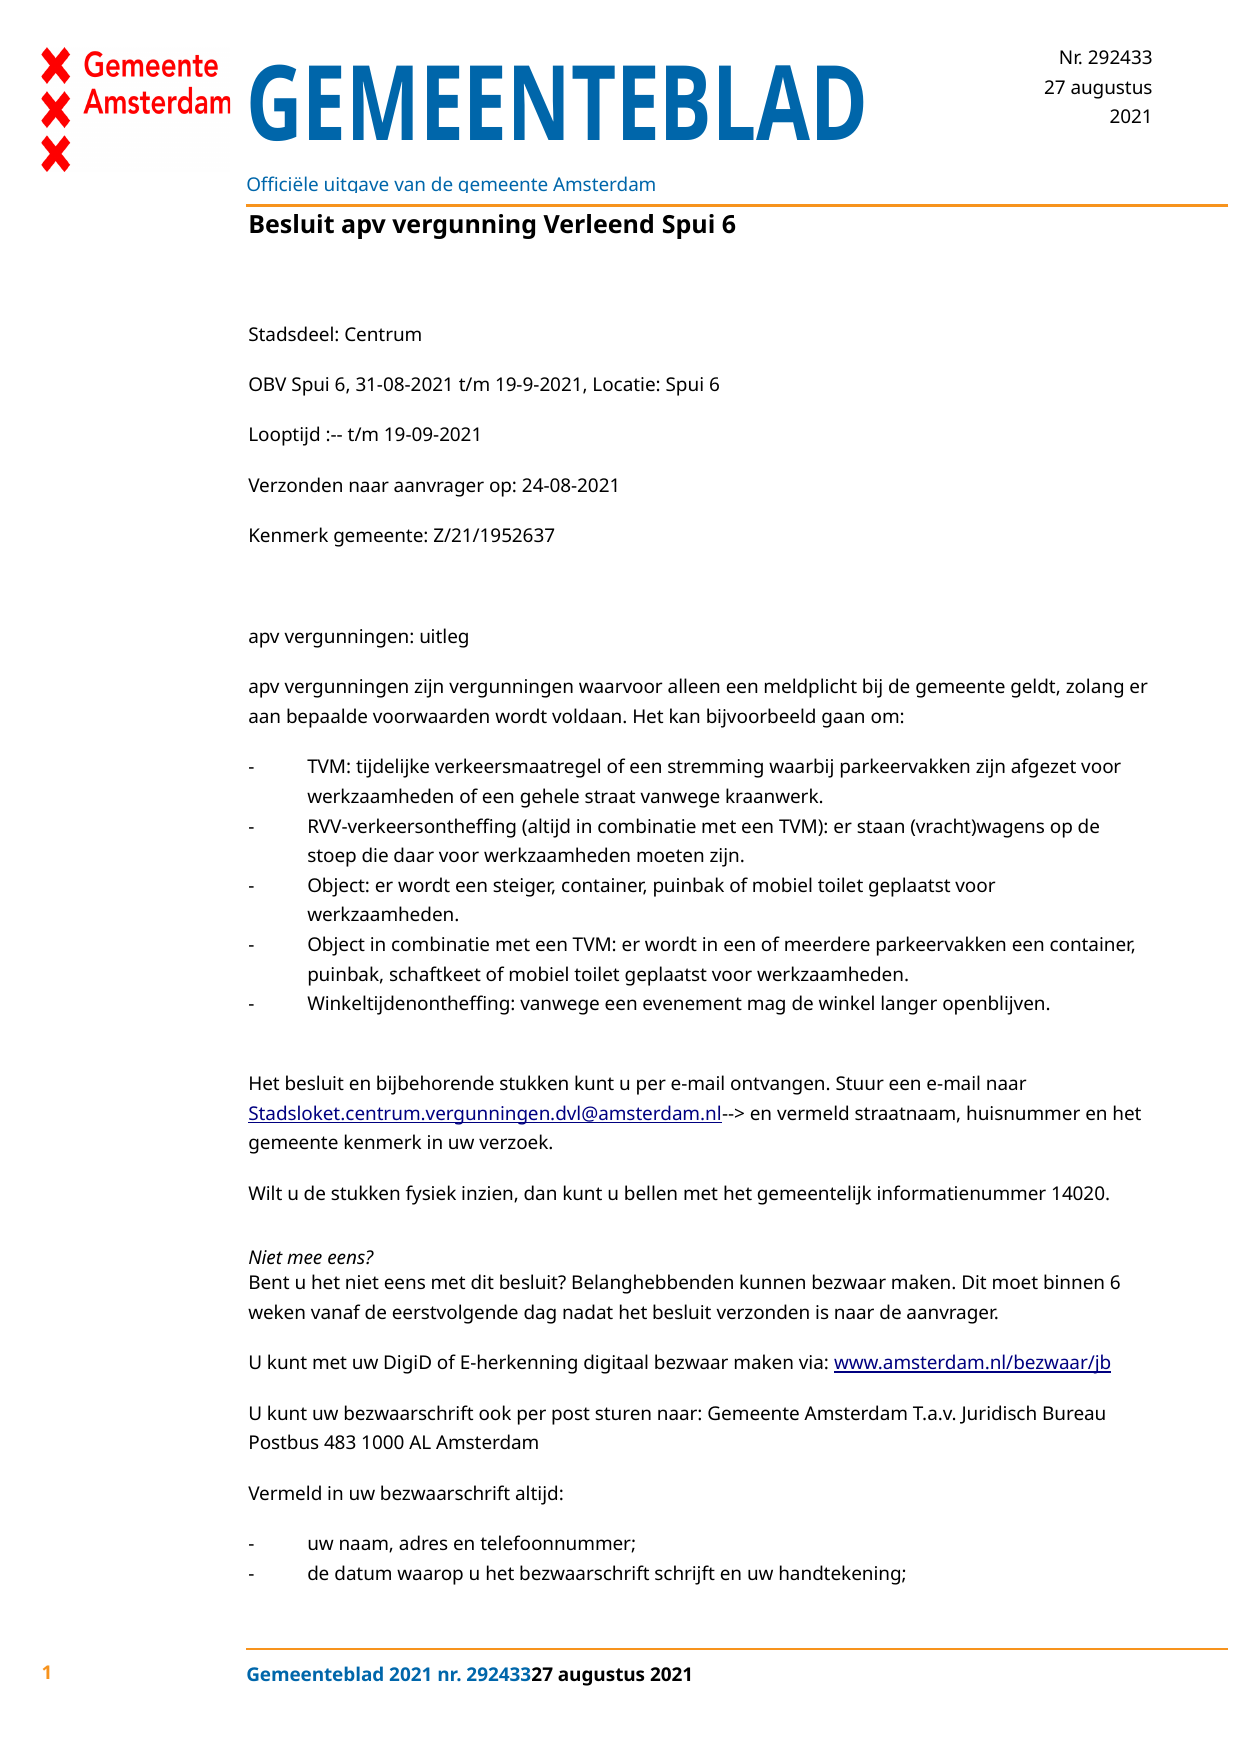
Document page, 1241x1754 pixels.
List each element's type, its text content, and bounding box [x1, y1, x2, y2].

text U kunt uw bezwaarschrift ook per post sturen naar: Gemeente Amsterdam T.a.v. Juridisch Bureau Postbus 483 1000 AL Amsterdam [248, 1400, 1152, 1455]
text Vermeld in uw bezwaarschrift altijd: [248, 1480, 1152, 1506]
text Kenmerk gemeente: Z/21/1952637 [248, 522, 1152, 548]
list Winkeltijdenontheffing: vanwege een evenement mag de winkel langer openblijven. [248, 990, 1152, 1016]
text OBV Spui 6, 31-08-2021 t/m 19-9-2021, Locatie: Spui 6 [248, 371, 1152, 397]
text apv vergunningen: uitleg [248, 623, 1152, 649]
text Looptijd :-- t/m 19-09-2021 [248, 422, 1152, 447]
text Verzonden naar aanvrager op: 24-08-2021 [248, 472, 1152, 498]
list Object in combinatie met een TVM: er wordt in een of meerdere parkeervakken een container, puinbak, schaftkeet of mobiel toilet geplaatst voor werkzaamheden. [248, 931, 1152, 986]
text Bent u het niet eens met dit besluit? Belanghebbenden kunnen bezwaar maken. Dit moet binnen 6 weken vanaf de eerstvolgende dag nadat het besluit verzonden is naar de aanvrager. [248, 1269, 1152, 1325]
list uw naam, adres en telefoonnummer; [248, 1530, 1152, 1556]
list de datum waarop u het bezwaarschrift schrijft en uw handtekening; [248, 1560, 1152, 1586]
list TVM: tijdelijke verkeersmaatregel of een stremming waarbij parkeervakken zijn afgezet voor werkzaamheden of een gehele straat vanwege kraanwerk. [248, 754, 1152, 809]
text Stadsdeel: Centrum [248, 321, 1152, 346]
text Wilt u de stukken fysiek inzien, dan kunt u bellen met het gemeentelijk informatienummer 14020. [248, 1180, 1152, 1206]
text Besluit apv vergunning Verleend Spui 6 [248, 207, 1152, 241]
text Het besluit en bijbehorende stukken kunt u per e-mail ontvangen. Stuur een e-mail naar Stadsloket.centrum.vergunningen.dvl@amsterdam.nl--> en vermeld straatnaam, huisnummer en het gemeente kenmerk in uw verzoek. [248, 1070, 1152, 1155]
text apv vergunningen zijn vergunningen waarvoor alleen een meldplicht bij de gemeente geldt, zolang er aan bepaalde voorwaarden wordt voldaan. Het kan bijvoorbeeld gaan om: [248, 674, 1152, 729]
picture [41, 47, 231, 172]
text U kunt met uw DigiD of E-herkenning digitaal bezwaar maken via: www.amsterdam.nl/bezwaar/jb [248, 1349, 1152, 1375]
text Niet mee eens? [248, 1244, 1152, 1269]
list Object: er wordt een steiger, container, puinbak of mobiel toilet geplaatst voor werkzaamheden. [248, 872, 1152, 927]
list RVV-verkeersontheffing (altijd in combinatie met een TVM): er staan (vracht)wagens op de stoep die daar voor werkzaamheden moeten zijn. [248, 813, 1152, 868]
